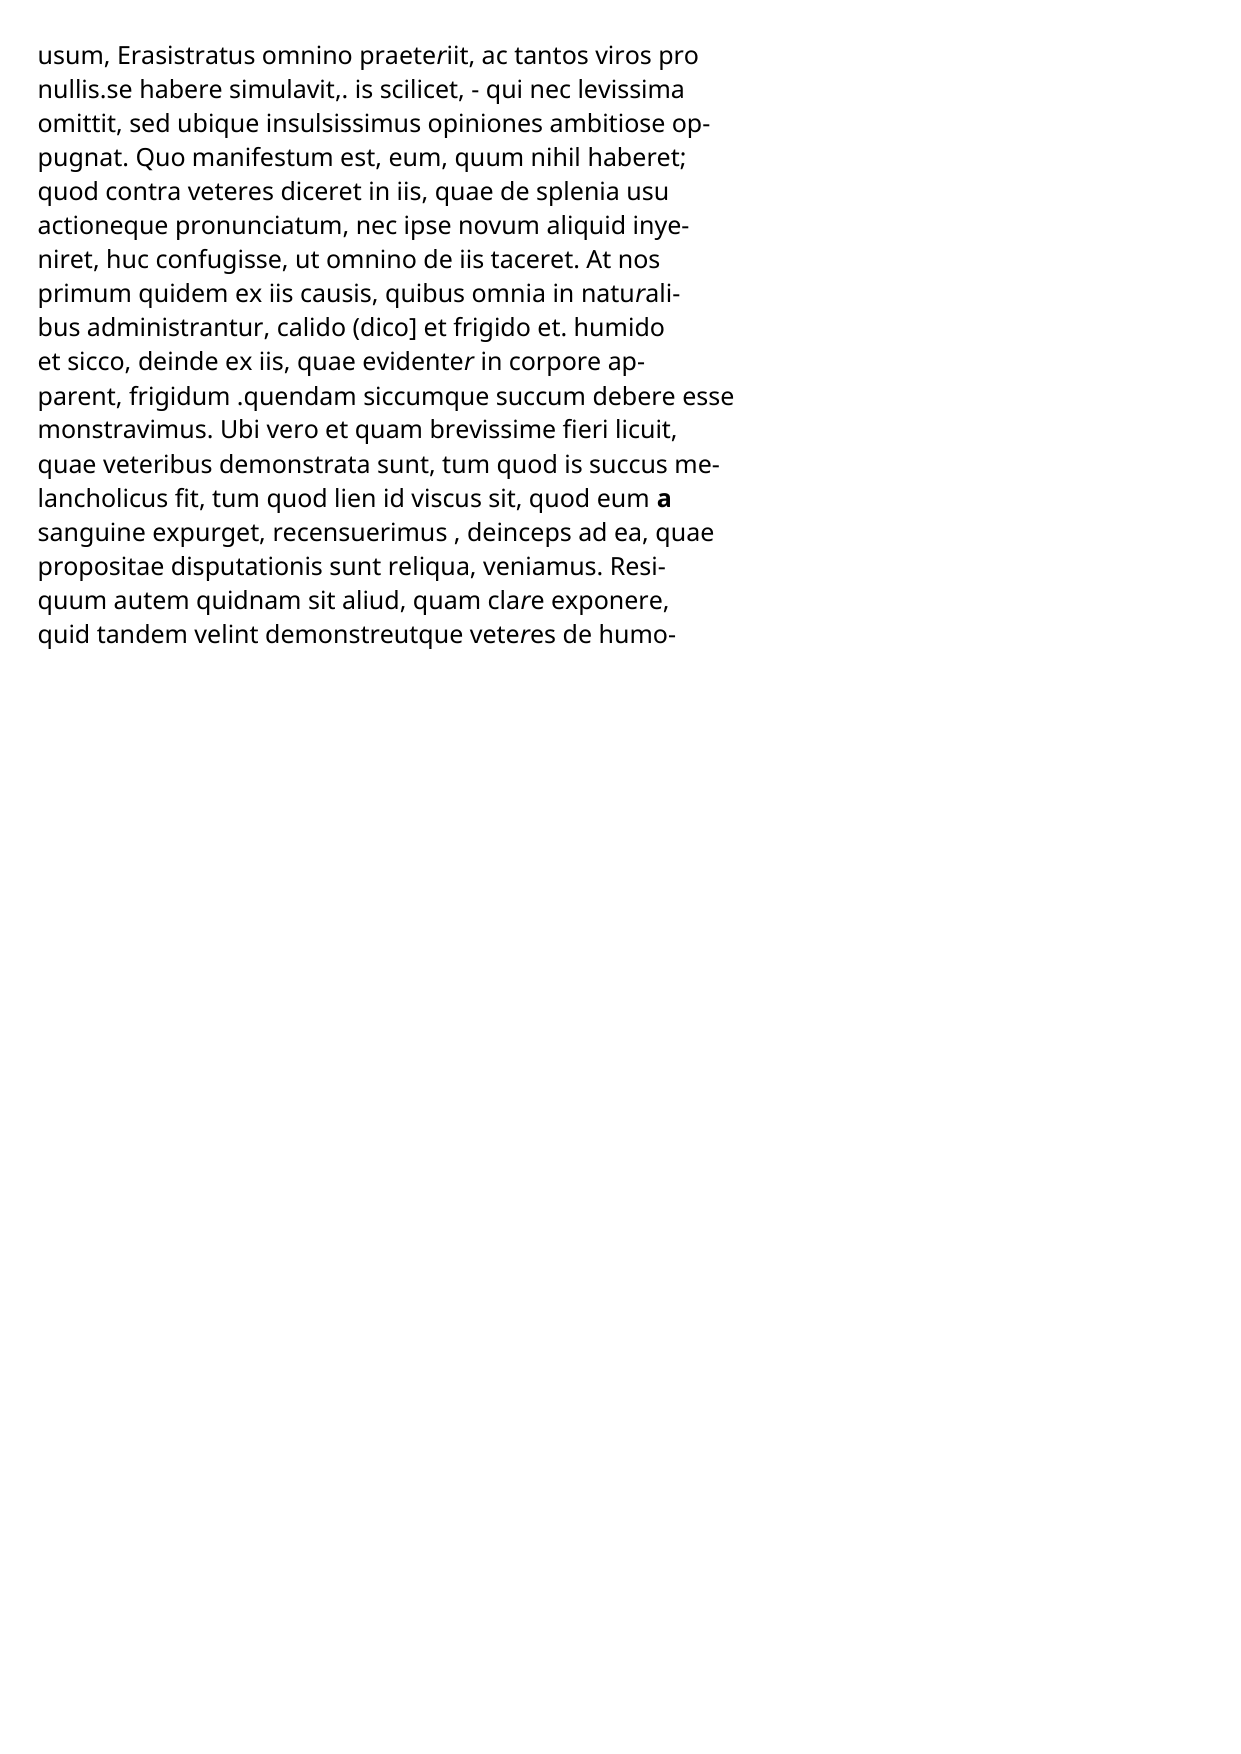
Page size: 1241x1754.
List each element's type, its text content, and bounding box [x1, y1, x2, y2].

text usum, Erasistratus omnino praeteriit, ac tantos viros pro nullis.se habere simulavit,. is scilicet, - qui nec levissima omittit, sed ubique insulsissimus opiniones ambitiose op- pugnat. Quo manifestum est, eum, quum nihil haberet; quod contra veteres diceret in iis, quae de splenia usu actioneque pronunciatum, nec ipse novum aliquid inye- niret, huc confugisse, ut omnino de iis taceret. At nos primum quidem ex iis causis, quibus omnia in naturali- bus administrantur, calido (dico] et frigido et. humido et sicco, deinde ex iis, quae evidenter in corpore ap- parent, frigidum .quendam siccumque succum debere esse monstravimus. Ubi vero et quam brevissime fieri licuit, quae veteribus demonstrata sunt, tum quod is succus me- lancholicus fit, tum quod lien id viscus sit, quod eum a sanguine expurget, recensuerimus , deinceps ad ea, quae propositae disputationis sunt reliqua, veniamus. Resi- quum autem quidnam sit aliud, quam clare exponere, quid tandem velint demonstreutque veteres de humo- [37, 37, 1203, 651]
